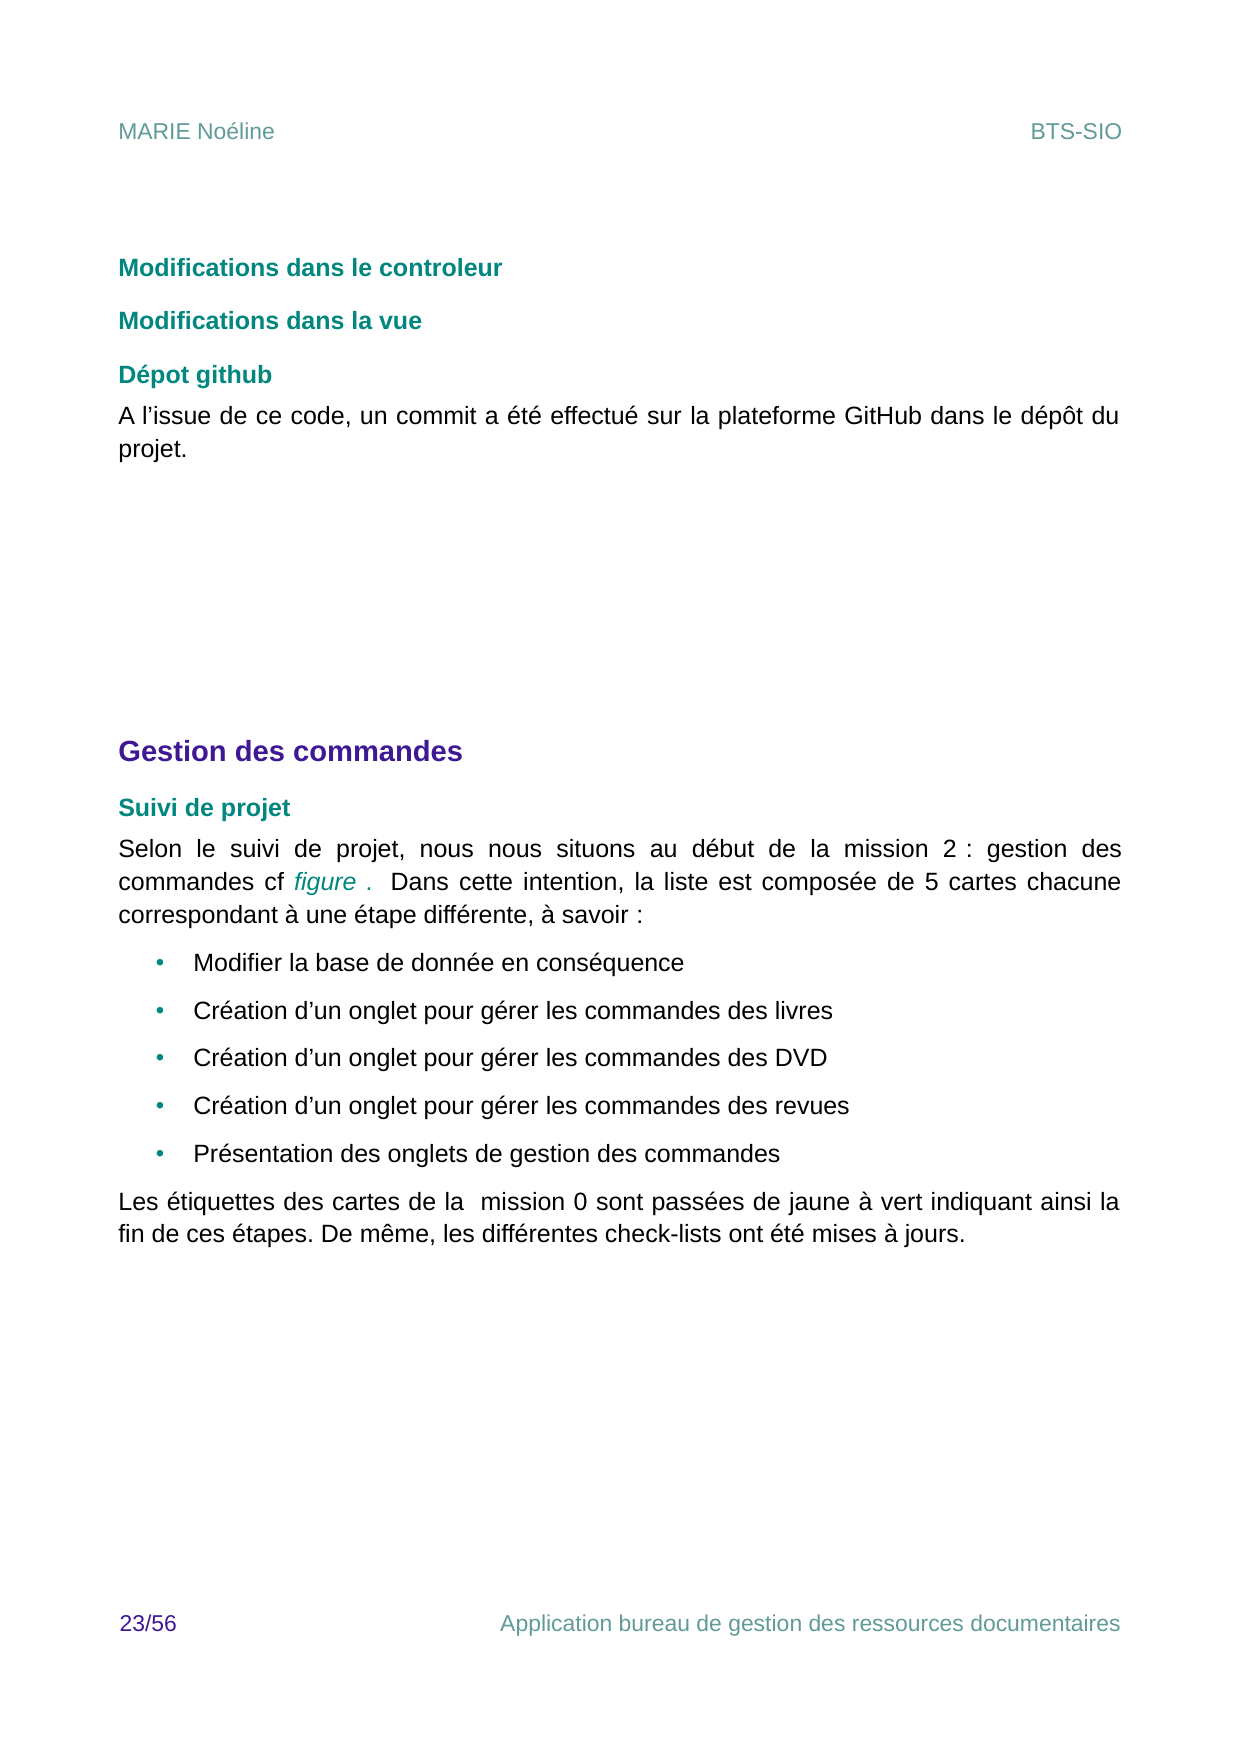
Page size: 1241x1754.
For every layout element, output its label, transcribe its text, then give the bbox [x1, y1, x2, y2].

subtitle Dépot github [118, 360, 1122, 389]
list Création d’un onglet pour gérer les commandes des revues [156, 1091, 1122, 1120]
subtitle Modifications dans le controleur [118, 252, 1122, 281]
list Modifier la base de donnée en conséquence [156, 948, 1122, 977]
list Présentation des onglets de gestion des commandes [156, 1139, 1122, 1168]
subtitle Suivi de projet [118, 793, 1122, 822]
text Les étiquettes des cartes de la mission 0 sont passées de jaune à vert indiquant ainsi la fin de ces étapes. De même, les différentes check-lists ont été mises à jours. [118, 1186, 1122, 1248]
text Selon le suivi de projet, nous nous situons au début de la mission 2 : gestion des commandes cf figure . Dans cette intention, la liste est composée de 5 cartes chacune correspondant à une étape différente, à savoir : [118, 834, 1122, 929]
subtitle Gestion des commandes [118, 734, 1122, 768]
subtitle Modifications dans la vue [118, 306, 1122, 335]
text A l’issue de ce code, un commit a été effectué sur la plateforme GitHub dans le dépôt du projet. [118, 401, 1122, 463]
list Création d’un onglet pour gérer les commandes des DVD [156, 1043, 1122, 1072]
list Création d’un onglet pour gérer les commandes des livres [156, 996, 1122, 1024]
